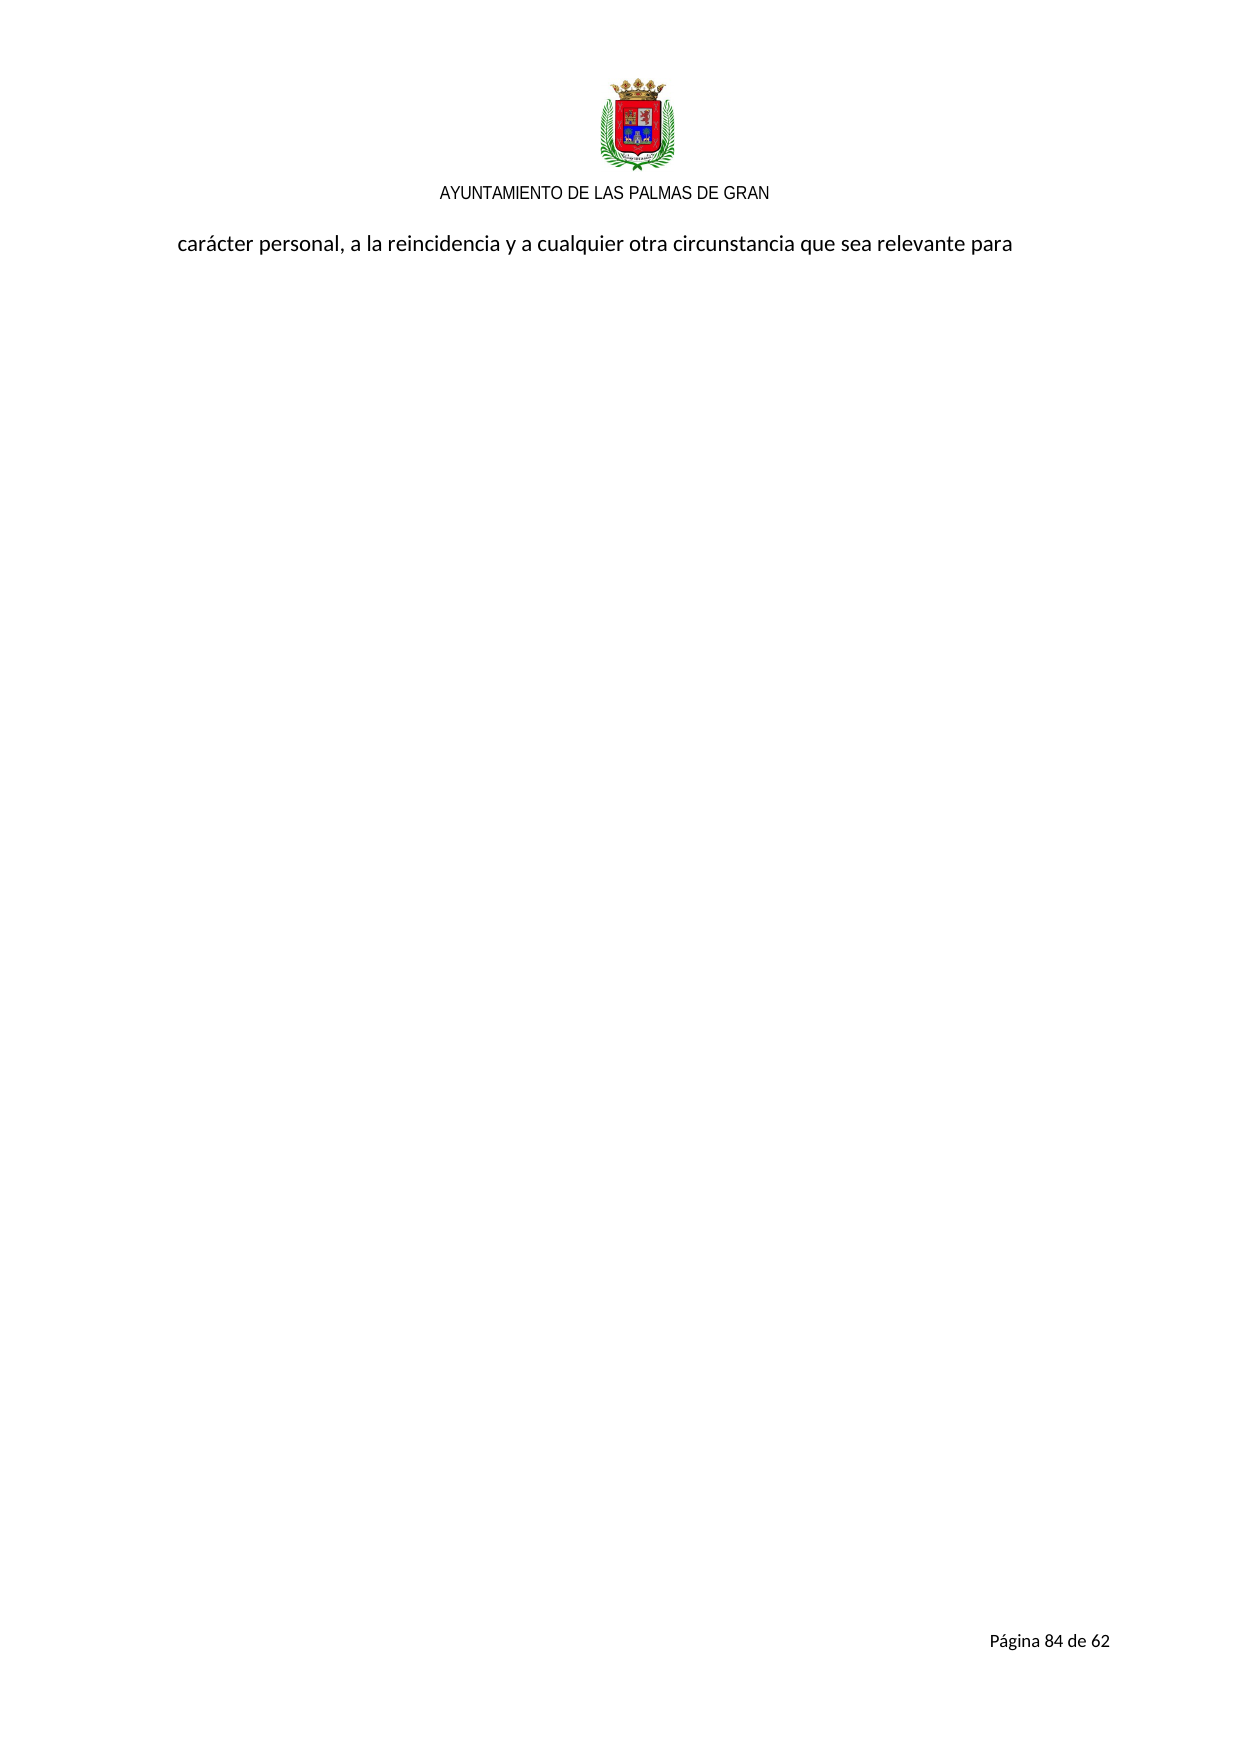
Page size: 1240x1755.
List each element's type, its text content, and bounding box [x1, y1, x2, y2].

text carácter personal, a la reincidencia y a cualquier otra circunstancia que sea relevante para [177, 229, 1056, 257]
